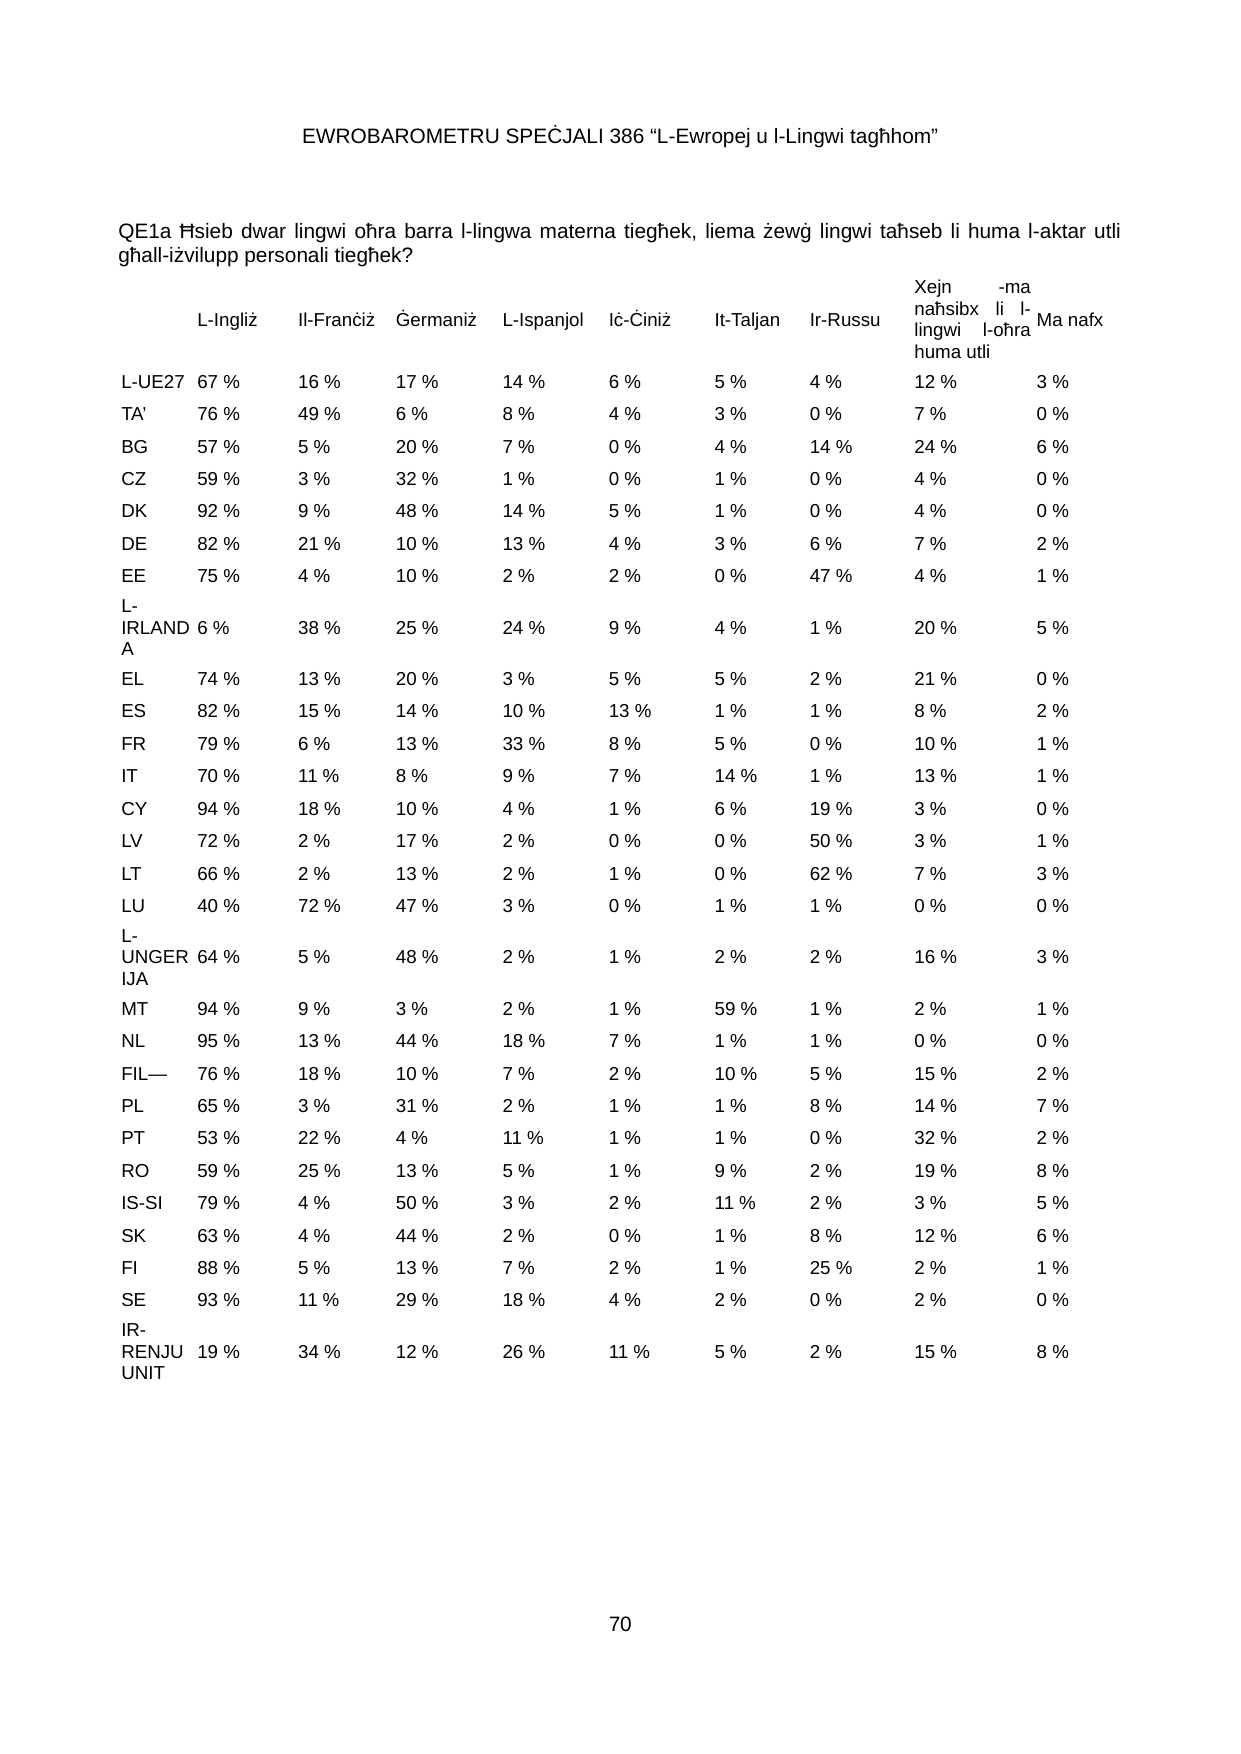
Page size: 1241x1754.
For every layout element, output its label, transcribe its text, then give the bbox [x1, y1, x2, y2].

table_cell 19 % [807, 792, 911, 824]
table_cell 1 % [606, 1089, 711, 1122]
table_cell 2 % [499, 825, 606, 857]
table_cell 4 % [807, 365, 911, 398]
table_cell IT [118, 760, 194, 792]
table_cell 13 % [393, 857, 499, 889]
table_cell MT [118, 992, 194, 1024]
table_cell 17 % [393, 825, 499, 857]
table_cell FI [118, 1251, 194, 1284]
table_cell 0 % [1034, 663, 1122, 695]
table_cell 88 % [194, 1251, 295, 1284]
table_cell 15 % [295, 695, 393, 727]
table_cell 2 % [711, 1284, 807, 1316]
table_cell 2 % [499, 560, 606, 592]
table_cell 48 % [393, 495, 499, 527]
table_cell 7 % [911, 398, 1033, 430]
table_cell 0 % [1034, 792, 1122, 824]
table_cell 14 % [711, 760, 807, 792]
table_cell 4 % [295, 560, 393, 592]
table_cell 4 % [499, 792, 606, 824]
table_cell 1 % [711, 495, 807, 527]
table_cell 5 % [295, 430, 393, 462]
table_cell NL [118, 1025, 194, 1057]
table_cell 94 % [194, 792, 295, 824]
table_cell 1 % [606, 922, 711, 992]
table_cell 3 % [1034, 922, 1122, 992]
table_cell 1 % [711, 1219, 807, 1251]
table_cell 0 % [606, 463, 711, 495]
table_cell 50 % [807, 825, 911, 857]
table_cell 3 % [711, 527, 807, 559]
table_cell 8 % [1034, 1154, 1122, 1187]
table_cell PL [118, 1089, 194, 1122]
table_cell 13 % [295, 663, 393, 695]
table_cell 8 % [499, 398, 606, 430]
table_cell 2 % [499, 857, 606, 889]
table_cell 11 % [499, 1122, 606, 1154]
table_cell 9 % [499, 760, 606, 792]
table_cell 1 % [711, 1122, 807, 1154]
table_header L-Ingliż [194, 273, 295, 365]
table_cell 11 % [606, 1316, 711, 1387]
table_cell 70 % [194, 760, 295, 792]
table_cell 7 % [499, 430, 606, 462]
table_cell 5 % [711, 727, 807, 760]
table_cell 1 % [807, 992, 911, 1024]
table_cell 2 % [499, 992, 606, 1024]
table_cell 1 % [807, 592, 911, 662]
table_cell SE [118, 1284, 194, 1316]
table_cell 44 % [393, 1219, 499, 1251]
table_cell 6 % [1034, 1219, 1122, 1251]
table_cell 75 % [194, 560, 295, 592]
table_cell 95 % [194, 1025, 295, 1057]
table_cell FR [118, 727, 194, 760]
table_cell 38 % [295, 592, 393, 662]
table_cell FIL— [118, 1057, 194, 1089]
table_header Ma nafx [1034, 273, 1122, 365]
table_cell 2 % [911, 1284, 1033, 1316]
table_cell 79 % [194, 727, 295, 760]
table_cell 7 % [499, 1057, 606, 1089]
table_cell 72 % [194, 825, 295, 857]
table_cell LT [118, 857, 194, 889]
table_header Ġermaniż [393, 273, 499, 365]
table_cell 2 % [807, 1316, 911, 1387]
table_cell 2 % [911, 1251, 1033, 1284]
table_cell 14 % [911, 1089, 1033, 1122]
table_cell 2 % [606, 1057, 711, 1089]
table_cell 2 % [1034, 527, 1122, 559]
table_cell 14 % [393, 695, 499, 727]
table_cell 1 % [606, 1122, 711, 1154]
table_cell 0 % [1034, 495, 1122, 527]
table_cell 4 % [911, 463, 1033, 495]
table_cell 4 % [711, 592, 807, 662]
table_cell 7 % [911, 527, 1033, 559]
table_cell 34 % [295, 1316, 393, 1387]
table_cell 8 % [393, 760, 499, 792]
table_cell 0 % [1034, 398, 1122, 430]
table_cell 2 % [295, 825, 393, 857]
table_cell EL [118, 663, 194, 695]
table_cell 1 % [807, 889, 911, 922]
table_cell 4 % [911, 495, 1033, 527]
table_cell 18 % [295, 1057, 393, 1089]
table_cell 2 % [499, 922, 606, 992]
table_cell 0 % [606, 889, 711, 922]
table_cell 1 % [711, 463, 807, 495]
table_cell 4 % [606, 398, 711, 430]
table_cell 8 % [1034, 1316, 1122, 1387]
table_cell 5 % [295, 1251, 393, 1284]
table_cell 76 % [194, 398, 295, 430]
table_cell 1 % [1034, 727, 1122, 760]
table_cell 8 % [606, 727, 711, 760]
table_cell 10 % [393, 560, 499, 592]
table_cell 2 % [606, 1187, 711, 1219]
table_cell 0 % [807, 463, 911, 495]
table_cell 1 % [711, 695, 807, 727]
table_cell CZ [118, 463, 194, 495]
table_cell 17 % [393, 365, 499, 398]
table_cell 82 % [194, 527, 295, 559]
table_cell 14 % [499, 495, 606, 527]
table_cell 3 % [1034, 365, 1122, 398]
table_cell 6 % [194, 592, 295, 662]
table_cell 13 % [499, 527, 606, 559]
table_cell 7 % [1034, 1089, 1122, 1122]
table_cell 49 % [295, 398, 393, 430]
table_cell 24 % [499, 592, 606, 662]
table_cell 76 % [194, 1057, 295, 1089]
table_cell 9 % [295, 495, 393, 527]
table_cell CY [118, 792, 194, 824]
table_cell 79 % [194, 1187, 295, 1219]
table_cell ES [118, 695, 194, 727]
table_cell 16 % [295, 365, 393, 398]
table_cell 1 % [1034, 992, 1122, 1024]
table_cell 11 % [295, 1284, 393, 1316]
table_cell 67 % [194, 365, 295, 398]
table_cell 8 % [807, 1219, 911, 1251]
table_cell 5 % [606, 495, 711, 527]
table_cell 2 % [911, 992, 1033, 1024]
table_cell 10 % [711, 1057, 807, 1089]
table_cell 6 % [295, 727, 393, 760]
table_cell 8 % [911, 695, 1033, 727]
table_cell 29 % [393, 1284, 499, 1316]
table_cell 2 % [807, 922, 911, 992]
table_cell 0 % [1034, 463, 1122, 495]
table_cell SK [118, 1219, 194, 1251]
table_cell 26 % [499, 1316, 606, 1387]
table_cell 6 % [711, 792, 807, 824]
table_cell 4 % [911, 560, 1033, 592]
table_cell 3 % [911, 1187, 1033, 1219]
table_header Il-Franċiż [295, 273, 393, 365]
table_cell 3 % [499, 889, 606, 922]
table_cell 12 % [911, 1219, 1033, 1251]
table_cell 0 % [711, 857, 807, 889]
table_cell 18 % [295, 792, 393, 824]
table_cell 1 % [606, 1154, 711, 1187]
table_cell 2 % [1034, 1122, 1122, 1154]
table_cell 1 % [499, 463, 606, 495]
table_cell IS-SI [118, 1187, 194, 1219]
table_cell 7 % [499, 1251, 606, 1284]
table_cell 0 % [606, 430, 711, 462]
table_header It-Taljan [711, 273, 807, 365]
table_cell 20 % [911, 592, 1033, 662]
table_cell 9 % [606, 592, 711, 662]
table_cell 5 % [711, 365, 807, 398]
table_cell LU [118, 889, 194, 922]
table_cell 5 % [711, 1316, 807, 1387]
table_cell 6 % [807, 527, 911, 559]
table_cell 4 % [295, 1187, 393, 1219]
table_cell 7 % [606, 760, 711, 792]
table_cell 2 % [807, 1187, 911, 1219]
table_cell 74 % [194, 663, 295, 695]
table_cell 1 % [1034, 1251, 1122, 1284]
table_cell 2 % [711, 922, 807, 992]
table_cell LV [118, 825, 194, 857]
table_cell 20 % [393, 663, 499, 695]
table_header [118, 273, 194, 365]
table_cell 4 % [711, 430, 807, 462]
table_cell 13 % [393, 727, 499, 760]
table_cell 66 % [194, 857, 295, 889]
table_header Iċ-Ċiniż [606, 273, 711, 365]
table_cell 3 % [499, 663, 606, 695]
table_cell 3 % [295, 1089, 393, 1122]
table_cell 1 % [606, 792, 711, 824]
table_cell DK [118, 495, 194, 527]
table_header Ir-Russu [807, 273, 911, 365]
table_cell IR-RENJU UNIT [118, 1316, 194, 1387]
table_cell 1 % [1034, 760, 1122, 792]
table_cell 1 % [807, 1025, 911, 1057]
table_cell 4 % [606, 1284, 711, 1316]
table_cell 7 % [911, 857, 1033, 889]
table_cell 2 % [807, 1154, 911, 1187]
table_cell 64 % [194, 922, 295, 992]
table_cell 1 % [606, 992, 711, 1024]
table_cell 3 % [911, 825, 1033, 857]
table_cell L-UNGERIJA [118, 922, 194, 992]
table_cell 22 % [295, 1122, 393, 1154]
table_cell 3 % [911, 792, 1033, 824]
table_cell 94 % [194, 992, 295, 1024]
table_cell 2 % [1034, 695, 1122, 727]
table_cell 0 % [807, 398, 911, 430]
table_cell 0 % [711, 825, 807, 857]
table_cell 13 % [393, 1251, 499, 1284]
table_cell 1 % [606, 857, 711, 889]
table_cell 14 % [807, 430, 911, 462]
table_cell 12 % [911, 365, 1033, 398]
table_cell 15 % [911, 1057, 1033, 1089]
table_cell 2 % [499, 1219, 606, 1251]
table_cell DE [118, 527, 194, 559]
table_cell RO [118, 1154, 194, 1187]
table_cell 24 % [911, 430, 1033, 462]
table_cell EE [118, 560, 194, 592]
table_cell 19 % [194, 1316, 295, 1387]
table_cell 92 % [194, 495, 295, 527]
table_cell 21 % [295, 527, 393, 559]
table_cell 6 % [393, 398, 499, 430]
table_cell 1 % [807, 760, 911, 792]
table_cell 44 % [393, 1025, 499, 1057]
text QE1a Ħsieb dwar lingwi oħra barra l-lingwa materna tiegħek, liema żewġ lingwi taħseb li huma l-aktar utli għall-iżvilupp personali tiegħek? [118, 219, 1122, 267]
table_cell 1 % [711, 1089, 807, 1122]
table_cell 0 % [807, 1122, 911, 1154]
table_cell 59 % [711, 992, 807, 1024]
table_cell 0 % [911, 889, 1033, 922]
table_cell 33 % [499, 727, 606, 760]
table_cell 25 % [393, 592, 499, 662]
table_cell 1 % [807, 695, 911, 727]
table_cell 12 % [393, 1316, 499, 1387]
table_cell 19 % [911, 1154, 1033, 1187]
table_cell 3 % [711, 398, 807, 430]
table_cell 47 % [807, 560, 911, 592]
table_cell 10 % [393, 1057, 499, 1089]
table_cell 4 % [606, 527, 711, 559]
table_cell 8 % [807, 1089, 911, 1122]
table_cell 6 % [1034, 430, 1122, 462]
table_cell 15 % [911, 1316, 1033, 1387]
table_cell 3 % [393, 992, 499, 1024]
table_cell 1 % [1034, 560, 1122, 592]
table_cell 32 % [393, 463, 499, 495]
table_cell 5 % [711, 663, 807, 695]
table_cell 59 % [194, 1154, 295, 1187]
table_cell 3 % [1034, 857, 1122, 889]
table_cell 5 % [499, 1154, 606, 1187]
table_cell 2 % [606, 1251, 711, 1284]
table_cell 9 % [295, 992, 393, 1024]
table_cell 32 % [911, 1122, 1033, 1154]
table_cell 2 % [807, 663, 911, 695]
table_cell 3 % [295, 463, 393, 495]
table_cell 50 % [393, 1187, 499, 1219]
table_cell 1 % [1034, 825, 1122, 857]
table_cell 9 % [711, 1154, 807, 1187]
table_cell 0 % [807, 1284, 911, 1316]
table_cell 2 % [606, 560, 711, 592]
table_cell TA’ [118, 398, 194, 430]
table_cell L-IRLANDA [118, 592, 194, 662]
table_cell L-UE27 [118, 365, 194, 398]
table_cell 21 % [911, 663, 1033, 695]
table_cell 25 % [295, 1154, 393, 1187]
table_cell 0 % [807, 727, 911, 760]
table_cell 4 % [393, 1122, 499, 1154]
table_cell 1 % [711, 1025, 807, 1057]
table_cell 93 % [194, 1284, 295, 1316]
table_cell 1 % [711, 889, 807, 922]
table_cell 25 % [807, 1251, 911, 1284]
table_cell 4 % [295, 1219, 393, 1251]
table_cell 0 % [1034, 889, 1122, 922]
table_cell 5 % [295, 922, 393, 992]
table_cell 10 % [911, 727, 1033, 760]
table_cell 20 % [393, 430, 499, 462]
table_cell PT [118, 1122, 194, 1154]
table_cell 57 % [194, 430, 295, 462]
table_cell 1 % [711, 1251, 807, 1284]
table_cell 10 % [393, 527, 499, 559]
table_cell 10 % [393, 792, 499, 824]
table_cell 48 % [393, 922, 499, 992]
table_cell 65 % [194, 1089, 295, 1122]
table_cell 2 % [295, 857, 393, 889]
table_cell 2 % [499, 1089, 606, 1122]
table_cell BG [118, 430, 194, 462]
table_cell 72 % [295, 889, 393, 922]
table_header L-Ispanjol [499, 273, 606, 365]
table_header Xejn -ma naħsibx li l-lingwi l-oħra huma utli [911, 273, 1033, 365]
table_cell 0 % [711, 560, 807, 592]
table_cell 40 % [194, 889, 295, 922]
table_cell 11 % [711, 1187, 807, 1219]
table_cell 0 % [1034, 1025, 1122, 1057]
table_cell 11 % [295, 760, 393, 792]
table_cell 13 % [295, 1025, 393, 1057]
table_cell 13 % [393, 1154, 499, 1187]
table_cell 62 % [807, 857, 911, 889]
table_cell 18 % [499, 1284, 606, 1316]
table_cell 0 % [1034, 1284, 1122, 1316]
table_cell 3 % [499, 1187, 606, 1219]
table_cell 0 % [606, 825, 711, 857]
table_cell 53 % [194, 1122, 295, 1154]
table_cell 13 % [911, 760, 1033, 792]
table_cell 0 % [606, 1219, 711, 1251]
table_cell 5 % [1034, 592, 1122, 662]
table_cell 5 % [1034, 1187, 1122, 1219]
table_cell 0 % [807, 495, 911, 527]
table_cell 7 % [606, 1025, 711, 1057]
table_cell 59 % [194, 463, 295, 495]
table_cell 82 % [194, 695, 295, 727]
table_cell 2 % [1034, 1057, 1122, 1089]
table_cell 18 % [499, 1025, 606, 1057]
table_cell 63 % [194, 1219, 295, 1251]
table_cell 14 % [499, 365, 606, 398]
table_cell 10 % [499, 695, 606, 727]
table_cell 5 % [807, 1057, 911, 1089]
table_cell 31 % [393, 1089, 499, 1122]
table_cell 47 % [393, 889, 499, 922]
table_cell 6 % [606, 365, 711, 398]
table_cell 5 % [606, 663, 711, 695]
table_cell 0 % [911, 1025, 1033, 1057]
table_cell 13 % [606, 695, 711, 727]
table_cell 16 % [911, 922, 1033, 992]
